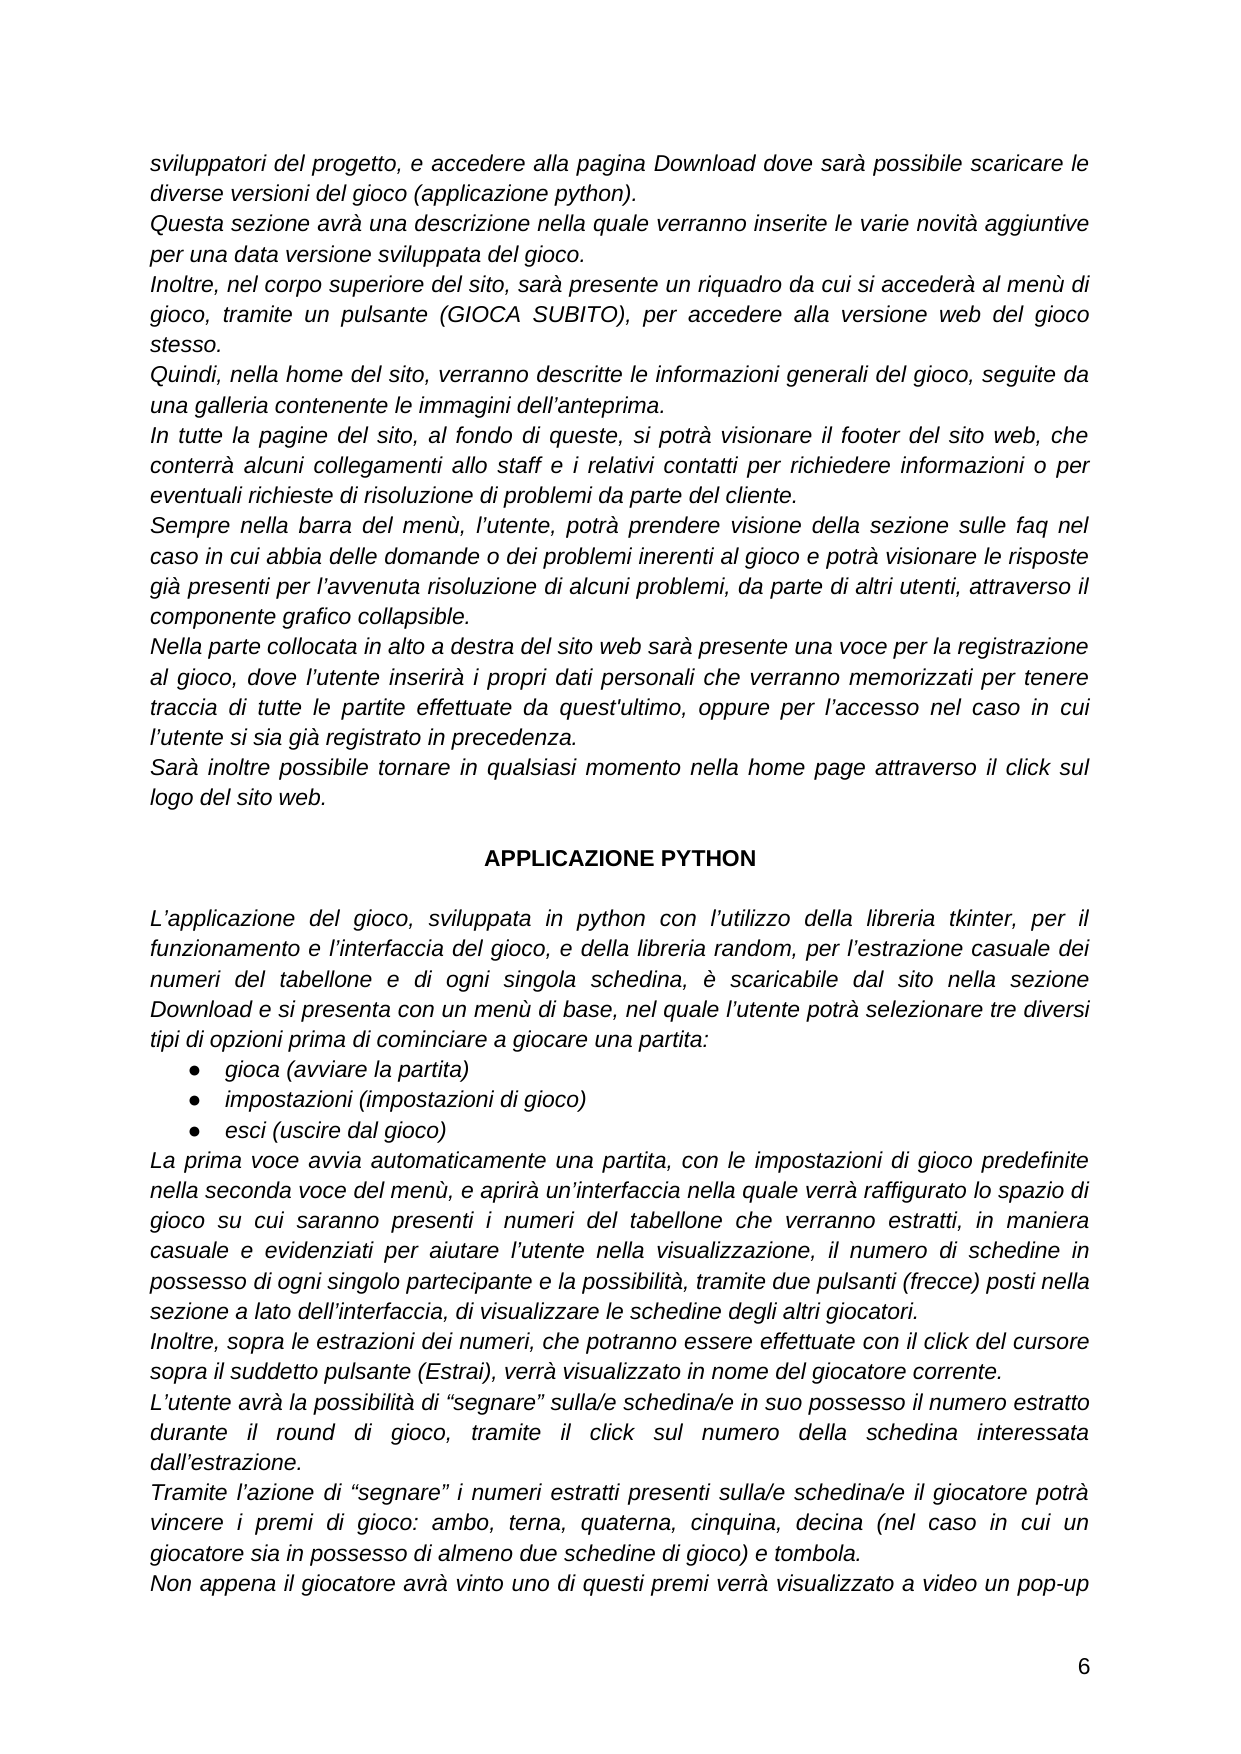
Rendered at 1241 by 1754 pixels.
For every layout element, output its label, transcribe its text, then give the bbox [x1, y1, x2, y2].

text L’utente avrà la possibilità di “segnare” sulla/e schedina/e in suo possesso il numero estratto durante il round di gioco, tramite il click sul numero della schedina interessata dall’estrazione. [150, 1388, 1090, 1475]
text Quindi, nella home del sito, verranno descritte le informazioni generali del gioco, seguite da una galleria contenente le immagini dell’anteprima. [150, 361, 1090, 418]
list impostazioni (impostazioni di gioco) [187, 1086, 1090, 1113]
text Questa sezione avrà una descrizione nella quale verranno inserite le varie novità aggiuntive per una data versione sviluppata del gioco. [150, 210, 1090, 267]
text Sempre nella barra del menù, l’utente, potrà prendere visione della sezione sulle faq nel caso in cui abbia delle domande o dei problemi inerenti al gioco e potrà visionare le risposte già presenti per l’avvenuta risoluzione di alcuni problemi, da parte di altri utenti, attraverso il componente grafico collapsible. [150, 512, 1090, 629]
text Non appena il giocatore avrà vinto uno di questi premi verrà visualizzato a video un pop-up [150, 1570, 1090, 1596]
text Nella parte collocata in alto a destra del sito web sarà presente una voce per la registrazione al gioco, dove l’utente inserirà i propri dati personali che verranno memorizzati per tenere traccia di tutte le partite effettuate da quest'ultimo, oppure per l’accesso nel caso in cui l’utente si sia già registrato in precedenza. [150, 633, 1090, 750]
text sviluppatori del progetto, e accedere alla pagina Download dove sarà possibile scaricare le diverse versioni del gioco (applicazione python). [150, 150, 1090, 207]
text Inoltre, sopra le estrazioni dei numeri, che potranno essere effettuate con il click del cursore sopra il suddetto pulsante (Estrai), verrà visualizzato in nome del giocatore corrente. [150, 1328, 1090, 1385]
text APPLICAZIONE PYTHON [150, 845, 1090, 871]
list gioca (avviare la partita) [187, 1056, 1090, 1083]
text Tramite l’azione di “segnare” i numeri estratti presenti sulla/e schedina/e il giocatore potrà vincere i premi di gioco: ambo, terna, quaterna, cinquina, decina (nel caso in cui un giocatore sia in possesso di almeno due schedine di gioco) e tombola. [150, 1479, 1090, 1566]
text Sarà inoltre possibile tornare in qualsiasi momento nella home page attraverso il click sul logo del sito web. [150, 754, 1090, 811]
list esci (uscire dal gioco) [187, 1117, 1090, 1143]
text Inoltre, nel corpo superiore del sito, sarà presente un riquadro da cui si accederà al menù di gioco, tramite un pulsante (GIOCA SUBITO), per accedere alla versione web del gioco stesso. [150, 271, 1090, 358]
text In tutte la pagine del sito, al fondo di queste, si potrà visionare il footer del sito web, che conterrà alcuni collegamenti allo staff e i relativi contatti per richiedere informazioni o per eventuali richieste di risoluzione di problemi da parte del cliente. [150, 422, 1090, 509]
text La prima voce avvia automaticamente una partita, con le impostazioni di gioco predefinite nella seconda voce del menù, e aprirà un’interfaccia nella quale verrà raffigurato lo spazio di gioco su cui saranno presenti i numeri del tabellone che verranno estratti, in maniera casuale e evidenziati per aiutare l’utente nella visualizzazione, il numero di schedine in possesso di ogni singolo partecipante e la possibilità, tramite due pulsanti (frecce) posti nella sezione a lato dell’interfaccia, di visualizzare le schedine degli altri giocatori. [150, 1147, 1090, 1324]
text L’applicazione del gioco, sviluppata in python con l’utilizzo della libreria tkinter, per il funzionamento e l’interfaccia del gioco, e della libreria random, per l’estrazione casuale dei numeri del tabellone e di ogni singola schedina, è scaricabile dal sito nella sezione Download e si presenta con un menù di base, nel quale l’utente potrà selezionare tre diversi tipi di opzioni prima di cominciare a giocare una partita: [150, 905, 1090, 1052]
